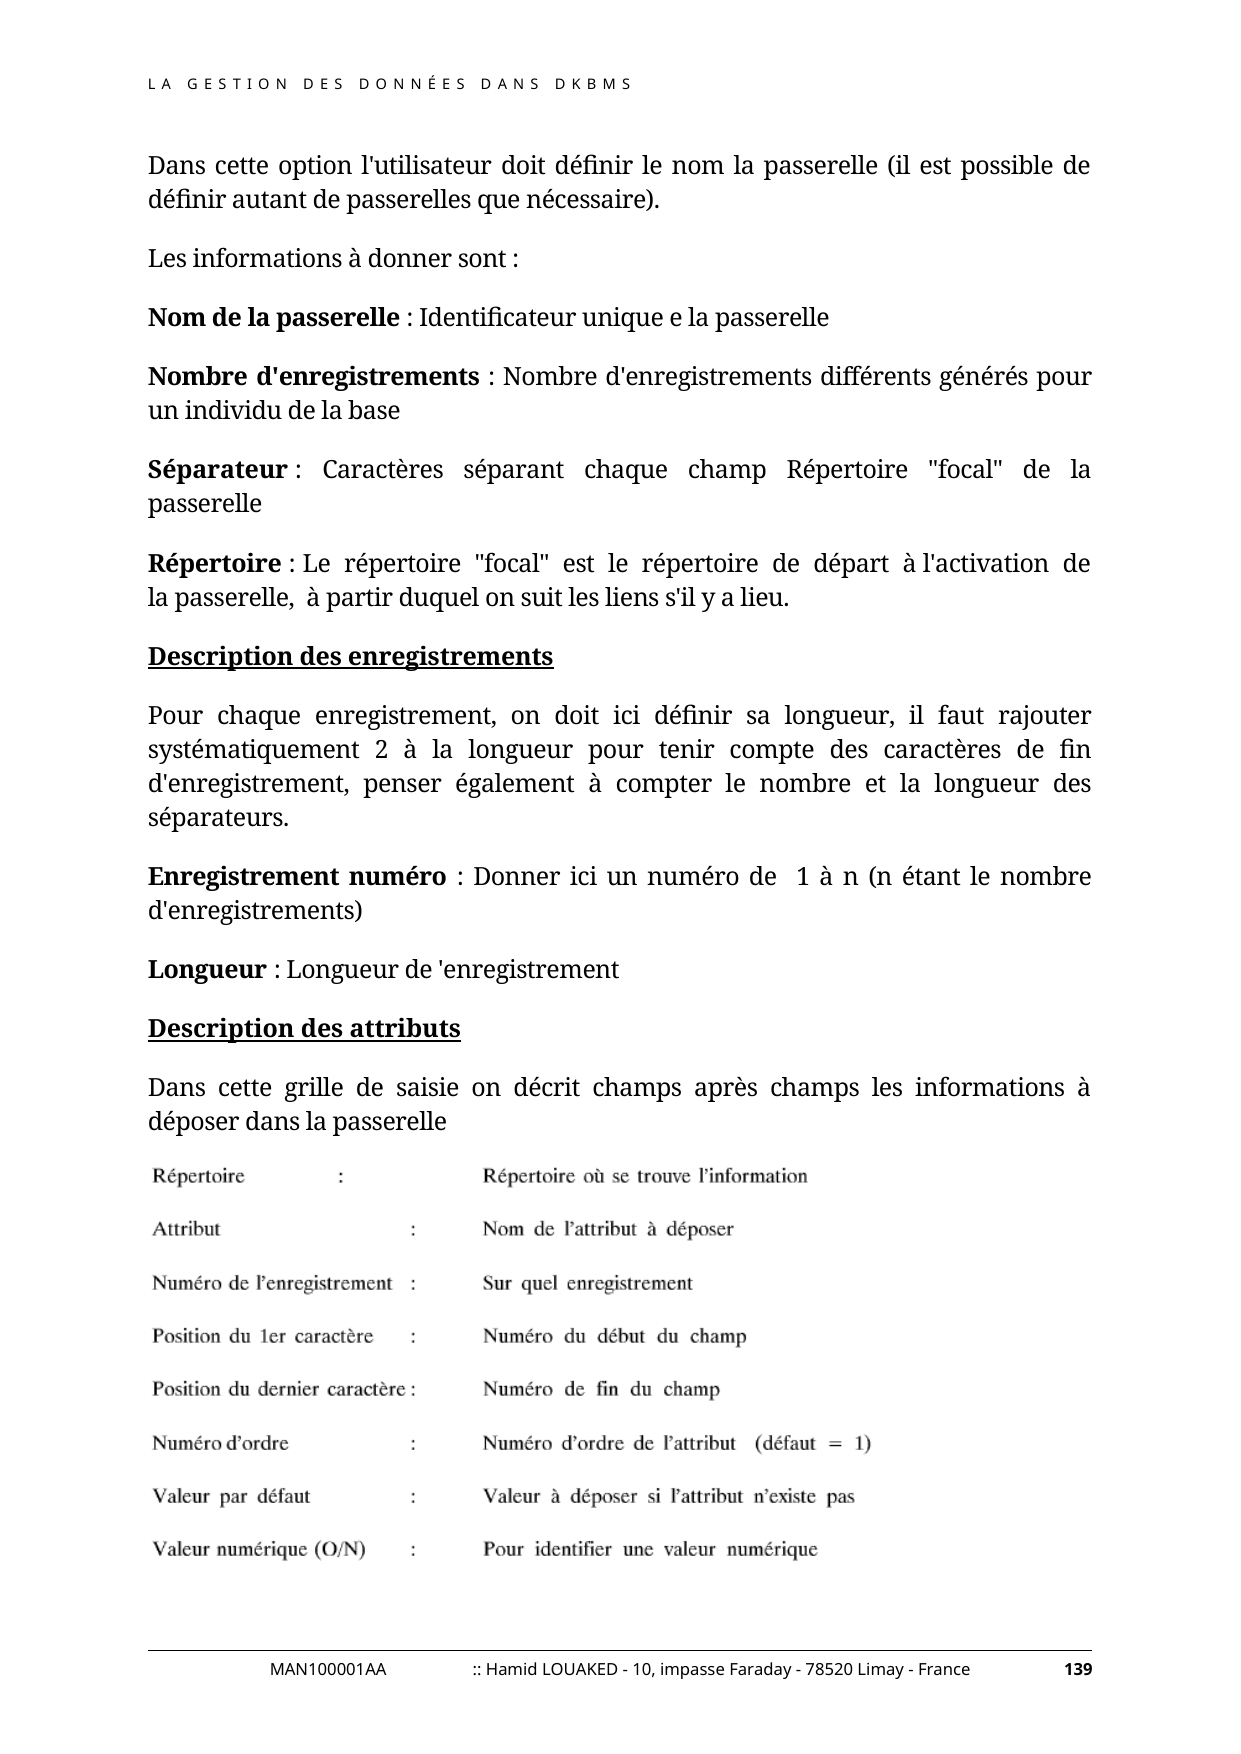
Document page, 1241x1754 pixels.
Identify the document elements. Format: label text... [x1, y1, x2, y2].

text Description des enregistrements [148, 638, 1092, 672]
text Enregistrement numéro : Donner ici un numéro de 1 à n (n étant le nombre d'enregistrements) [148, 859, 1092, 927]
text Séparateur : Caractères séparant chaque champ Répertoire "focal" de la passerelle [148, 452, 1092, 520]
text Les informations à donner sont : [148, 241, 1092, 275]
text Dans cette grille de saisie on décrit champs après champs les informations à déposer dans la passerelle [148, 1070, 1092, 1138]
text Description des attributs [148, 1011, 1092, 1045]
text Longueur : Longueur de 'enregistrement [148, 952, 1092, 986]
text Nombre d'enregistrements : Nombre d'enregistrements différents générés pour un individu de la base [148, 359, 1092, 427]
text Pour chaque enregistrement, on doit ici définir sa longueur, il faut rajouter systématiquement 2 à la longueur pour tenir compte des caractères de fin d'enregistrement, penser également à compter le nombre et la longueur des séparateurs. [148, 697, 1092, 834]
text Dans cette option l'utilisateur doit définir le nom la passerelle (il est possible de définir autant de passerelles que nécessaire). [148, 148, 1092, 216]
text Nom de la passerelle : Identificateur unique e la passerelle [148, 300, 1092, 334]
text Répertoire : Le répertoire "focal" est le répertoire de départ à l'activation de la passerelle, à partir duquel on suit les liens s'il y a lieu. [148, 545, 1092, 613]
